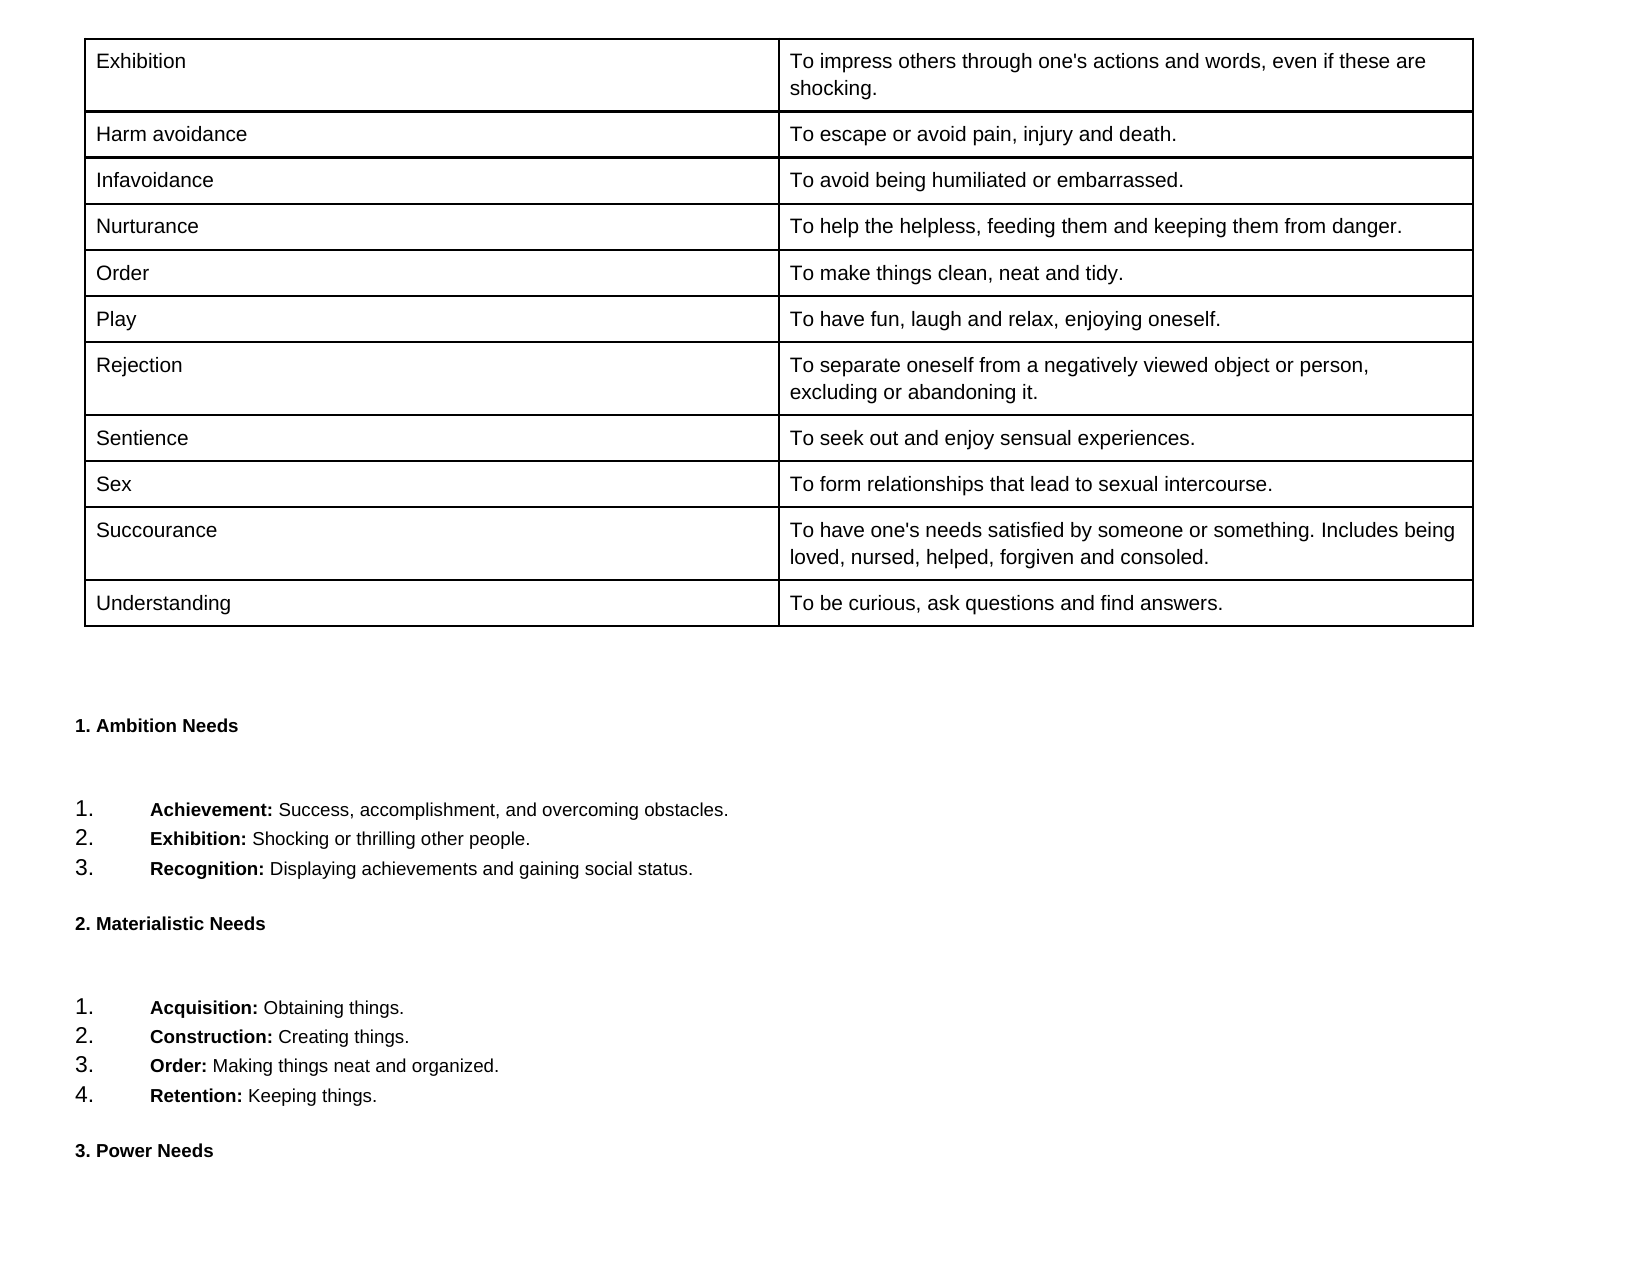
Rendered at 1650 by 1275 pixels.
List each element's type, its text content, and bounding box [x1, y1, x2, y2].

table_cell Nurturance [86, 205, 778, 249]
table_cell Play [86, 297, 778, 341]
subtitle 1. Ambition Needs [75, 715, 1439, 736]
list Construction: Creating things. [75, 1023, 1439, 1048]
table_cell Understanding [86, 581, 778, 625]
list Exhibition: Shocking or thrilling other people. [75, 825, 1439, 851]
table_cell To have one's needs satisfied by someone or something. Includes being loved, nursed, helped, forgiven and consoled. [780, 508, 1472, 579]
table_cell To impress others through one's actions and words, even if these are shocking. [780, 40, 1472, 110]
table_cell To have fun, laugh and relax, enjoying oneself. [780, 297, 1472, 341]
table_cell To make things clean, neat and tidy. [780, 251, 1472, 295]
table_cell To avoid being humiliated or embarrassed. [780, 159, 1472, 203]
table_cell To escape or avoid pain, injury and death. [780, 113, 1472, 156]
table_cell Order [86, 251, 778, 295]
list Order: Making things neat and organized. [75, 1052, 1439, 1078]
list Acquisition: Obtaining things. [75, 993, 1439, 1019]
subtitle 3. Power Needs [75, 1140, 1439, 1161]
table_cell To separate oneself from a negatively viewed object or person, excluding or abandoning it. [780, 343, 1472, 414]
list Retention: Keeping things. [75, 1082, 1439, 1107]
table_cell Sentience [86, 416, 778, 460]
table_cell To seek out and enjoy sensual experiences. [780, 416, 1472, 460]
table_cell To be curious, ask questions and find answers. [780, 581, 1472, 625]
list Achievement: Success, accomplishment, and overcoming obstacles. [75, 796, 1439, 821]
table_cell To form relationships that lead to sexual intercourse. [780, 462, 1472, 506]
table_cell To help the helpless, feeding them and keeping them from danger. [780, 205, 1472, 249]
table_cell Infavoidance [86, 159, 778, 203]
list Recognition: Displaying achievements and gaining social status. [75, 854, 1439, 880]
table_cell Succourance [86, 508, 778, 579]
table_cell Sex [86, 462, 778, 506]
table_cell Exhibition [86, 40, 778, 110]
subtitle 2. Materialistic Needs [75, 913, 1439, 934]
table_cell Harm avoidance [86, 113, 778, 156]
table_cell Rejection [86, 343, 778, 414]
